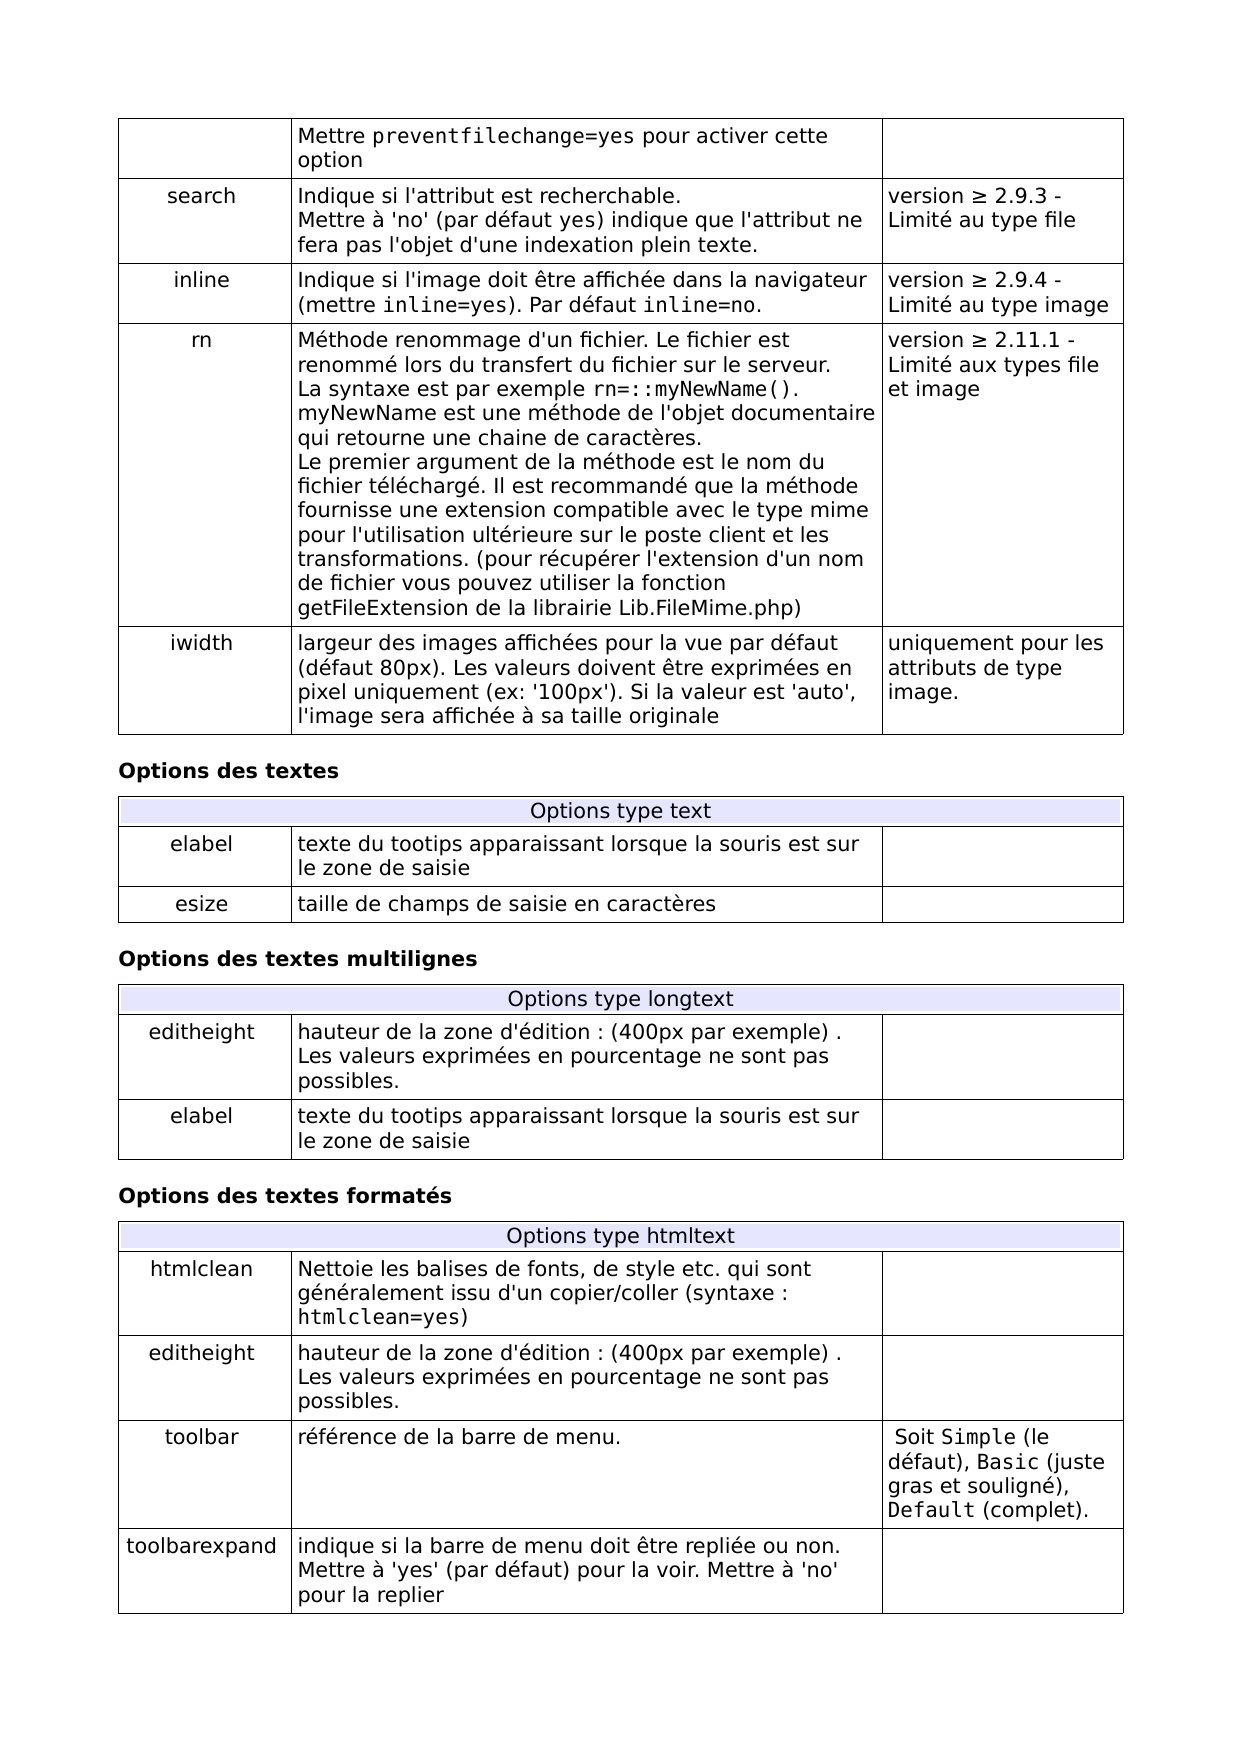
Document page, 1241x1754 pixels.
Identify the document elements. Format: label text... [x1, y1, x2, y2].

table_cell largeur des images affichées pour la vue par défaut (défaut 80px). Les valeurs doivent être exprimées en pixel uniquement (ex: '100px'). Si la valeur est 'auto', l'image sera affichée à sa taille originale [292, 627, 882, 734]
table_cell rn [119, 324, 291, 626]
table_cell [883, 1015, 1123, 1099]
table_cell version ≥ 2.11.1 - Limité aux types file et image [883, 324, 1123, 626]
table_cell toolbarexpand [119, 1529, 291, 1613]
table_header Options type htmltext [119, 1222, 1123, 1251]
subtitle Options des textes [118, 759, 1122, 783]
table_cell Méthode renommage d'un fichier. Le fichier est renommé lors du transfert du fichier sur le serveur. La syntaxe est par exemple rn=::myNewName(). myNewName est une méthode de l'objet documentaire qui retourne une chaine de caractères. Le premier argument de la méthode est le nom du fichier téléchargé. Il est recommandé que la méthode fournisse une extension compatible avec le type mime pour l'utilisation ultérieure sur le poste client et les transformations. (pour récupérer l'extension d'un nom de fichier vous pouvez utiliser la fonction getFileExtension de la librairie Lib.FileMime.php) [292, 324, 882, 626]
table_cell hauteur de la zone d'édition : (400px par exemple) . Les valeurs exprimées en pourcentage ne sont pas possibles. [292, 1015, 882, 1099]
table_header Options type text [119, 797, 1123, 826]
table_cell [883, 1252, 1123, 1335]
table_cell Indique si l'image doit être affichée dans la navigateur (mettre inline=yes). Par défaut inline=no. [292, 264, 882, 323]
table_cell Soit Simple (le défaut), Basic (juste gras et souligné), Default (complet). [883, 1421, 1123, 1528]
table_cell editheight [119, 1015, 291, 1099]
table_cell texte du tootips apparaissant lorsque la souris est sur le zone de saisie [292, 827, 882, 886]
table_cell [119, 119, 291, 178]
table_cell hauteur de la zone d'édition : (400px par exemple) . Les valeurs exprimées en pourcentage ne sont pas possibles. [292, 1336, 882, 1419]
table_cell indique si la barre de menu doit être repliée ou non. Mettre à 'yes' (par défaut) pour la voir. Mettre à 'no' pour la replier [292, 1529, 882, 1613]
table_cell editheight [119, 1336, 291, 1419]
subtitle Options des textes multilignes [118, 947, 1122, 972]
table_cell taille de champs de saisie en caractères [292, 887, 882, 922]
table_cell [883, 827, 1123, 886]
table_header Options type longtext [119, 985, 1123, 1014]
table_cell htmlclean [119, 1252, 291, 1335]
table_cell [883, 1336, 1123, 1419]
table_cell search [119, 179, 291, 263]
table_cell Indique si l'attribut est recherchable. Mettre à 'no' (par défaut yes) indique que l'attribut ne fera pas l'objet d'une indexation plein texte. [292, 179, 882, 263]
table_cell Mettre preventfilechange=yes pour activer cette option [292, 119, 882, 178]
table_cell version ≥ 2.9.3 - Limité au type file [883, 179, 1123, 263]
table_cell inline [119, 264, 291, 323]
table_cell toolbar [119, 1421, 291, 1528]
table_cell uniquement pour les attributs de type image. [883, 627, 1123, 734]
table_cell référence de la barre de menu. [292, 1421, 882, 1528]
table_cell version ≥ 2.9.4 - Limité au type image [883, 264, 1123, 323]
subtitle Options des textes formatés [118, 1184, 1122, 1208]
table_cell [883, 1529, 1123, 1613]
table_cell [883, 1100, 1123, 1159]
table_cell elabel [119, 1100, 291, 1159]
table_cell esize [119, 887, 291, 922]
table_cell texte du tootips apparaissant lorsque la souris est sur le zone de saisie [292, 1100, 882, 1159]
table_cell elabel [119, 827, 291, 886]
table_cell iwidth [119, 627, 291, 734]
table_cell [883, 119, 1123, 178]
table_cell [883, 887, 1123, 922]
table_cell Nettoie les balises de fonts, de style etc. qui sont généralement issu d'un copier/coller (syntaxe : htmlclean=yes) [292, 1252, 882, 1335]
